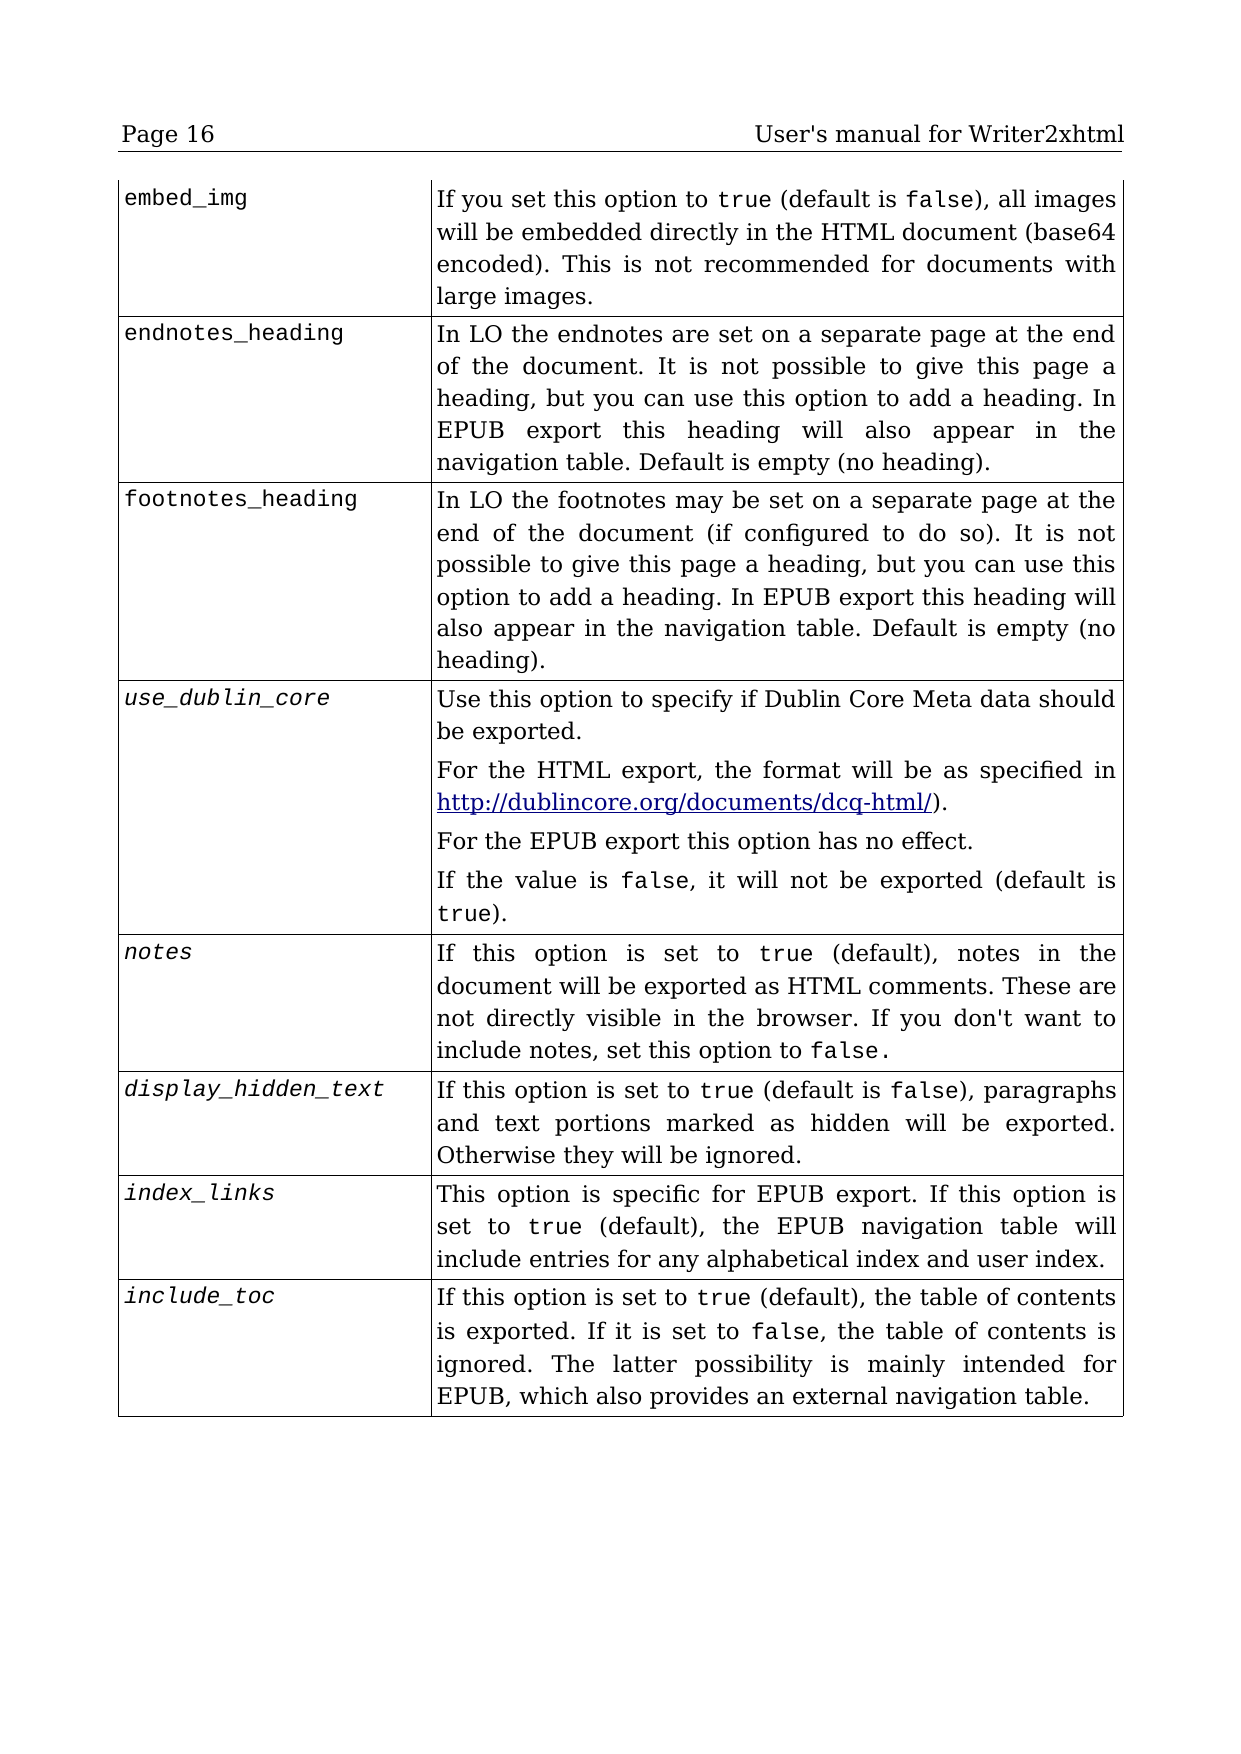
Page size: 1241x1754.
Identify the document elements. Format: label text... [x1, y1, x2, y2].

table_cell footnotes_heading [119, 483, 431, 680]
table_cell If you set this option to true (default is false), all images will be embedded directly in the HTML document (base64 encoded). This is not recommended for documents with large images. [432, 180, 1123, 316]
table_cell index_links [119, 1176, 431, 1279]
table_cell If this option is set to true (default is false), paragraphs and text portions marked as hidden will be exported. Otherwise they will be ignored. [432, 1072, 1123, 1175]
table_cell In LO the endnotes are set on a separate page at the end of the document. It is not possible to give this page a heading, but you can use this option to add a heading. In EPUB export this heading will also appear in the navigation table. Default is empty (no heading). [432, 317, 1123, 482]
table_cell include_toc [119, 1280, 431, 1416]
table_cell display_hidden_text [119, 1072, 431, 1175]
table_cell notes [119, 935, 431, 1071]
table_cell Use this option to specify if Dublin Core Meta data should be exported. For the HTML export, the format will be as specified in http://dublincore.org/documents/dcq-html/). For the EPUB export this option has no effect. If the value is false, it will not be exported (default is true). [432, 681, 1123, 934]
table_cell If this option is set to true (default), the table of contents is exported. If it is set to false, the table of contents is ignored. The latter possibility is mainly intended for EPUB, which also provides an external navigation table. [432, 1280, 1123, 1416]
table_cell In LO the footnotes may be set on a separate page at the end of the document (if configured to do so). It is not possible to give this page a heading, but you can use this option to add a heading. In EPUB export this heading will also appear in the navigation table. Default is empty (no heading). [432, 483, 1123, 680]
table_cell use_dublin_core [119, 681, 431, 934]
table_cell If this option is set to true (default), notes in the document will be exported as HTML comments. These are not directly visible in the browser. If you don't want to include notes, set this option to false. [432, 935, 1123, 1071]
table_cell endnotes_heading [119, 317, 431, 482]
table_cell embed_img [119, 180, 431, 316]
table_cell This option is specific for EPUB export. If this option is set to true (default), the EPUB navigation table will include entries for any alphabetical index and user index. [432, 1176, 1123, 1279]
